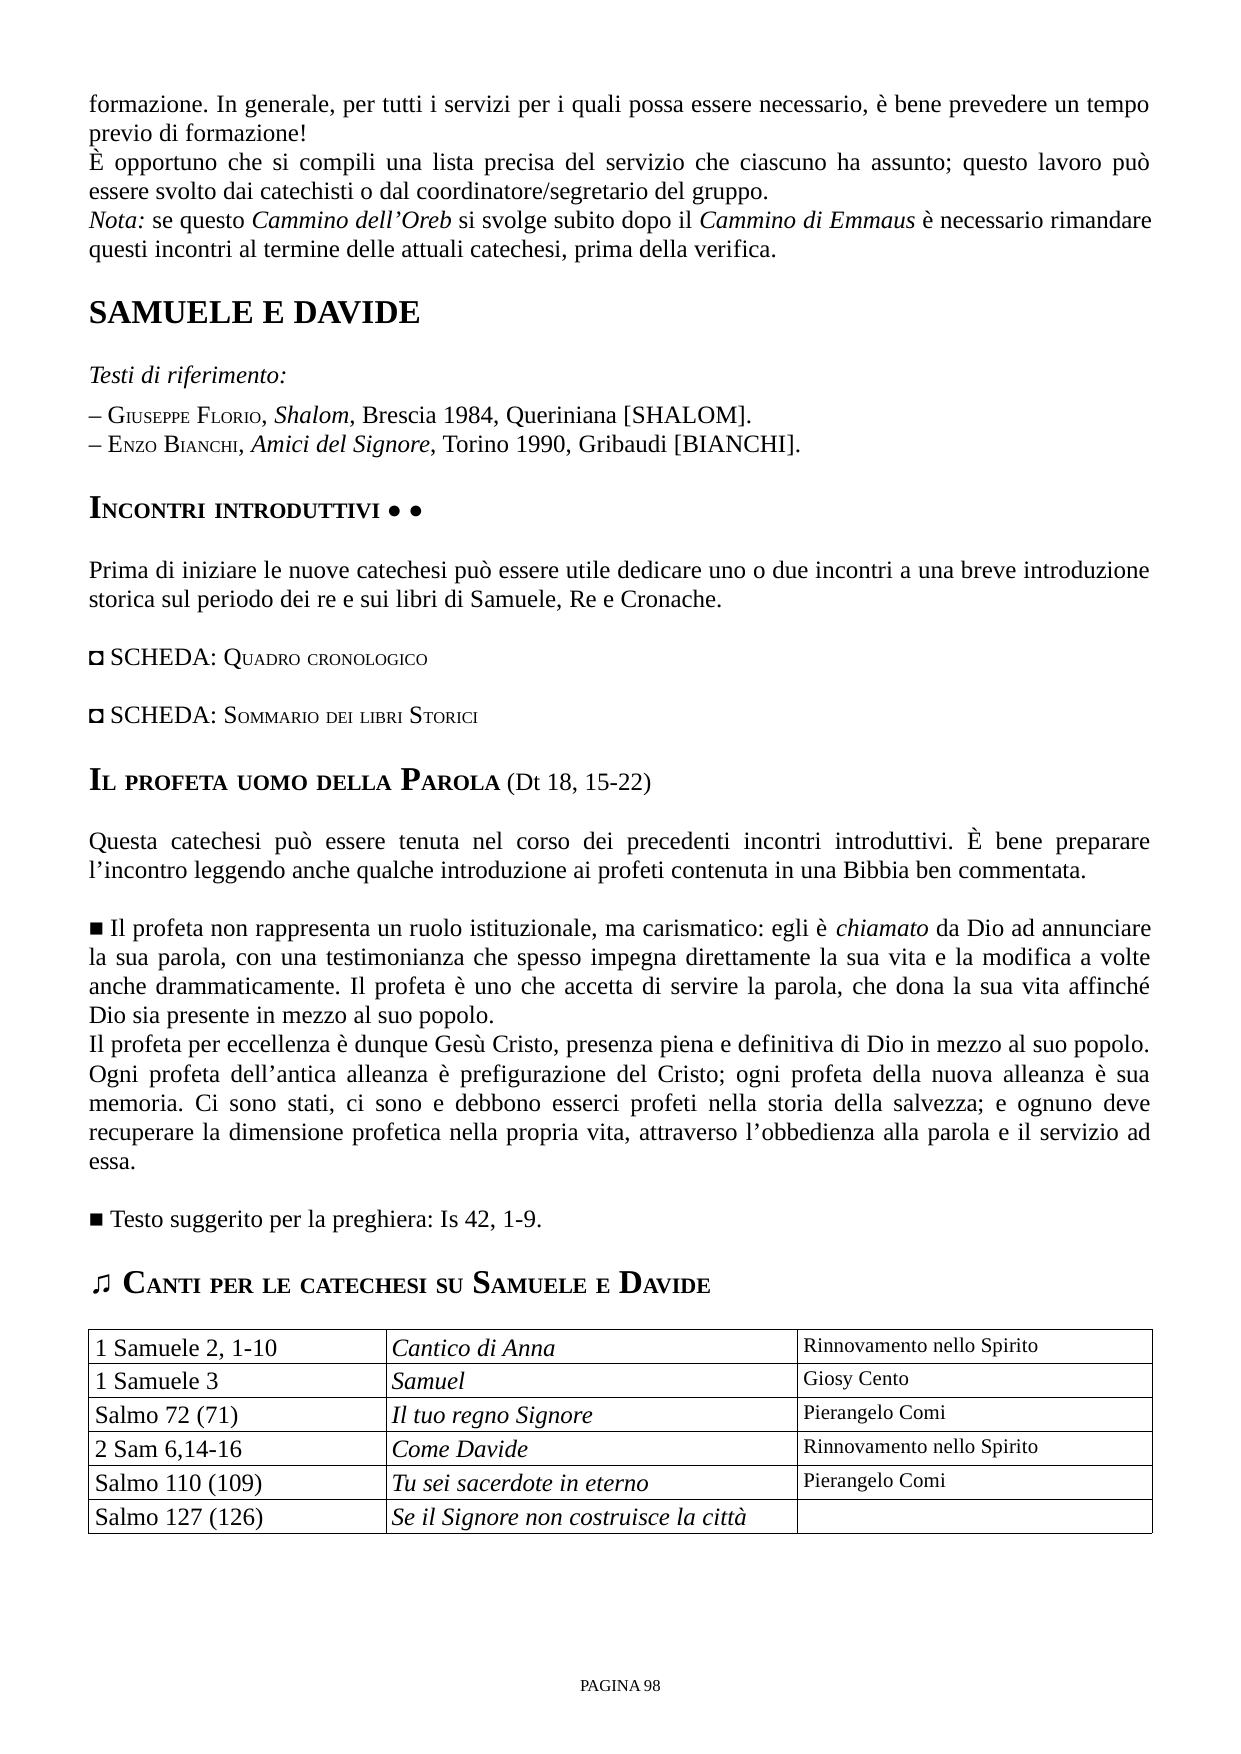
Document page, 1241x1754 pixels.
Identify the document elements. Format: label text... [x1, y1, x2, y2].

table_header 1 Samuele 2, 1-10 [89, 1330, 386, 1363]
table_cell Tu sei sacerdote in eterno [387, 1466, 797, 1499]
text Testi di riferimento: [88, 359, 1152, 388]
text ◘ SCHEDA: Sommario dei libri Storici [88, 700, 1152, 729]
table_cell Rinnovamento nello Spirito [798, 1432, 1152, 1465]
table_cell Salmo 110 (109) [89, 1466, 386, 1499]
text – Giuseppe Florio, Shalom, Brescia 1984, Queriniana [SHALOM]. [88, 400, 1152, 429]
table_cell Come Davide [387, 1432, 797, 1465]
table_cell [798, 1500, 1152, 1532]
text Incontri introduttivi ● ● [88, 487, 1152, 526]
table_cell Pierangelo Comi [798, 1466, 1152, 1499]
text formazione. In generale, per tutti i servizi per i quali possa essere necessario, è bene prevedere un tempo previo di formazione! [88, 88, 1152, 147]
table_cell Pierangelo Comi [798, 1398, 1152, 1431]
text SAMUELE E DAVIDE [88, 292, 1152, 330]
table_header Cantico di Anna [387, 1330, 797, 1363]
text ◘ SCHEDA: Quadro cronologico [88, 642, 1152, 671]
table_cell 2 Sam 6,14-16 [89, 1432, 386, 1465]
text Prima di iniziare le nuove catechesi può essere utile dedicare uno o due incontri a una breve introduzione storica sul periodo dei re e sui libri di Samuele, Re e Cronache. [88, 555, 1152, 613]
text Il profeta per eccellenza è dunque Gesù Cristo, presenza piena e definitiva di Dio in mezzo al suo popolo. Ogni profeta dell’antica alleanza è prefigurazione del Cristo; ogni profeta della nuova alleanza è sua memoria. Ci sono stati, ci sono e debbono esserci profeti nella storia della salvezza; e ognuno deve recuperare la dimensione profetica nella propria vita, attraverso l’obbedienza alla parola e il servizio ad essa. [88, 1029, 1152, 1175]
text ■ Il profeta non rappresenta un ruolo istituzionale, ma carismatico: egli è chiamato da Dio ad annunciare la sua parola, con una testimonianza che spesso impegna direttamente la sua vita e la modifica a volte anche drammaticamente. Il profeta è uno che accetta di servire la parola, che dona la sua vita affinché Dio sia presente in mezzo al suo popolo. [88, 913, 1152, 1029]
text È opportuno che si compili una lista precisa del servizio che ciascuno ha assunto; questo lavoro può essere svolto dai catechisti o dal coordinatore/segretario del gruppo. [88, 147, 1152, 205]
text Nota: se questo Cammino dell’Oreb si svolge subito dopo il Cammino di Emmaus è necessario rimandare questi incontri al termine delle attuali catechesi, prima della verifica. [88, 205, 1152, 263]
text Il profeta uomo della Parola (Dt 18, 15-22) [88, 758, 1152, 797]
table_cell Salmo 127 (126) [89, 1500, 386, 1532]
text ♫ Canti per le catechesi su Samuele e Davide [88, 1262, 1152, 1300]
table_cell Giosy Cento [798, 1364, 1152, 1397]
table_cell Il tuo regno Signore [387, 1398, 797, 1431]
table_cell Samuel [387, 1364, 797, 1397]
table_cell Salmo 72 (71) [89, 1398, 386, 1431]
text – Enzo Bianchi, Amici del Signore, Torino 1990, Gribaudi [BIANCHI]. [88, 429, 1152, 458]
table_cell 1 Samuele 3 [89, 1364, 386, 1397]
table_header Rinnovamento nello Spirito [798, 1330, 1152, 1363]
table_cell Se il Signore non costruisce la città [387, 1500, 797, 1532]
text Questa catechesi può essere tenuta nel corso dei precedenti incontri introduttivi. È bene preparare l’incontro leggendo anche qualche introduzione ai profeti contenuta in una Bibbia ben commentata. [88, 826, 1152, 884]
text ■ Testo suggerito per la preghiera: Is 42, 1-9. [88, 1204, 1152, 1233]
